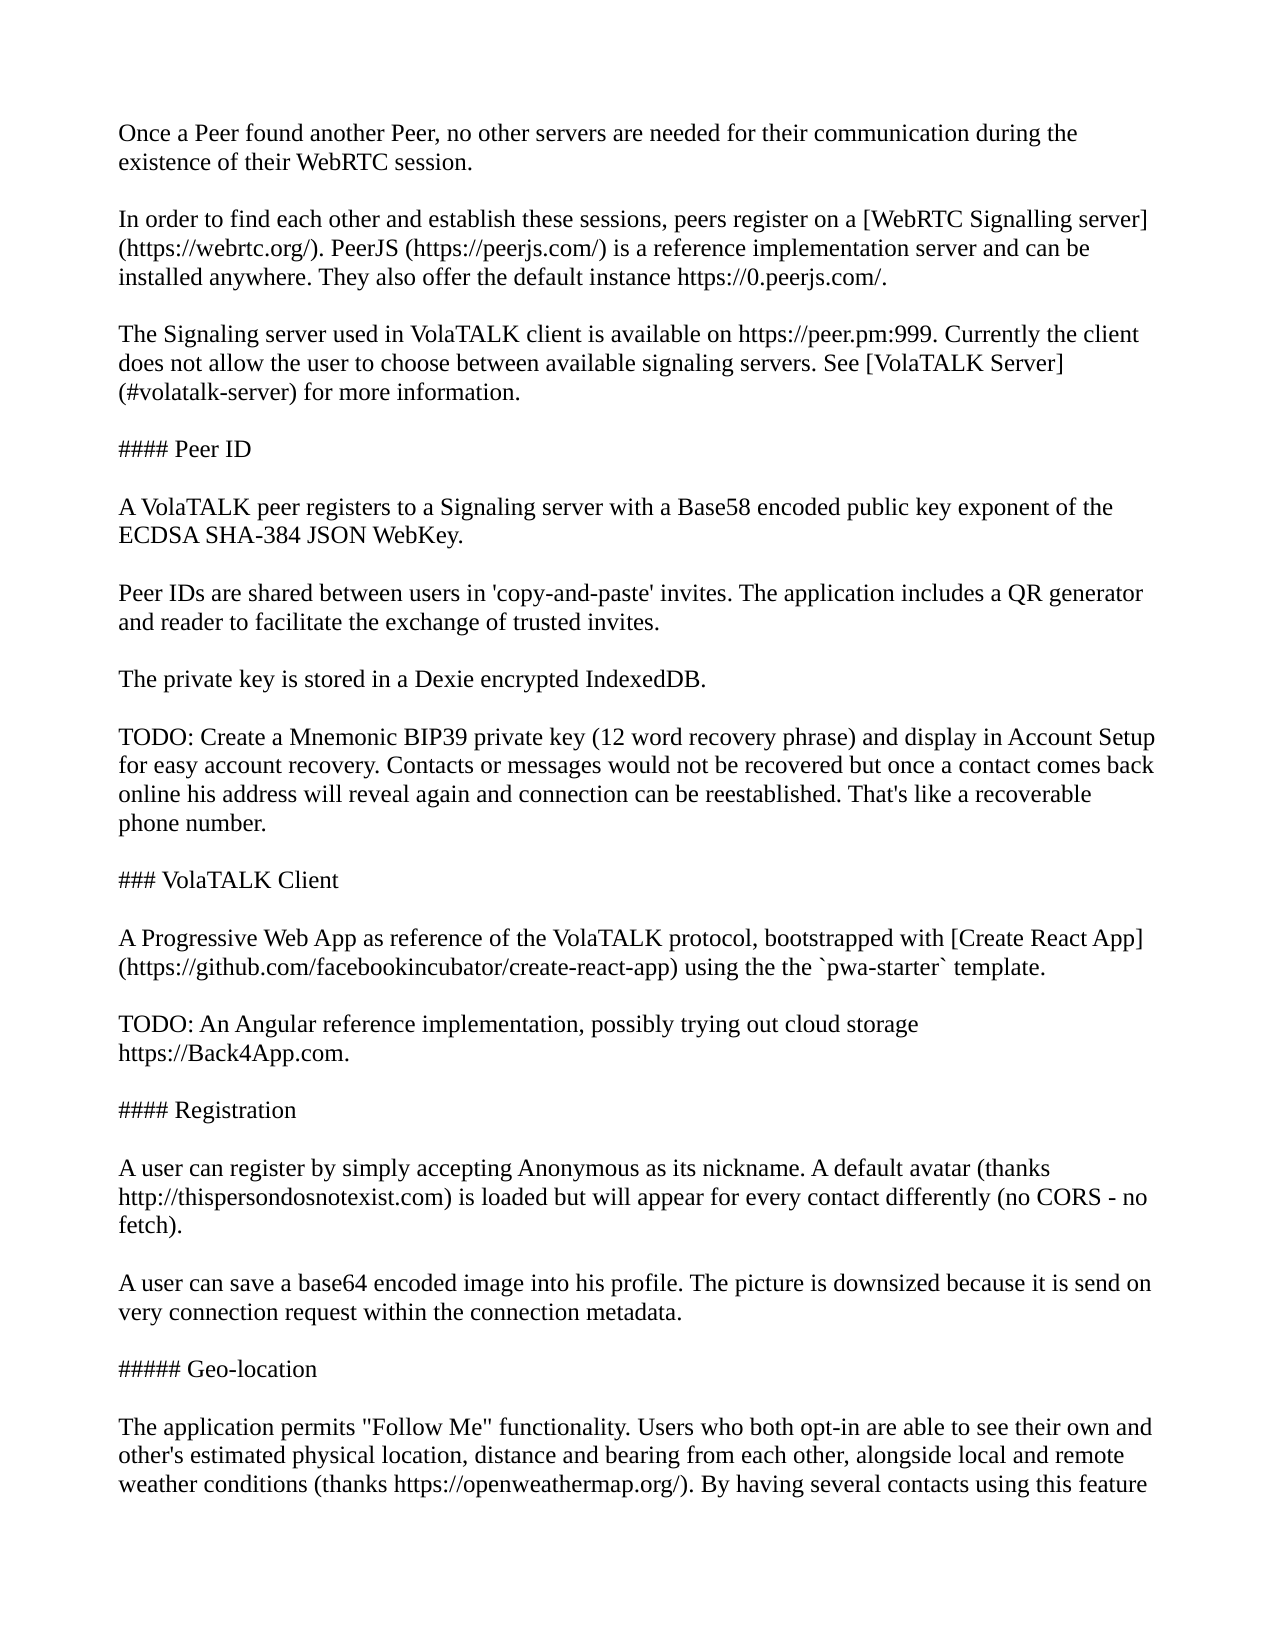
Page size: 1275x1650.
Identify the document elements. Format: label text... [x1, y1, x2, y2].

text TODO: Create a Mnemonic BIP39 private key (12 word recovery phrase) and display in Account Setup for easy account recovery. Contacts or messages would not be recovered but once a contact comes back online his address will reveal again and connection can be reestablished. That's like a recoverable phone number. [118, 722, 1157, 837]
text Once a Peer found another Peer, no other servers are needed for their communication during the existence of their WebRTC session. [118, 118, 1157, 176]
text The application permits "Follow Me" functionality. Users who both opt-in are able to see their own and other's estimated physical location, distance and bearing from each other, alongside local and remote weather conditions (thanks https://openweathermap.org/). By having several contacts using this feature [118, 1412, 1157, 1498]
text Peer IDs are shared between users in 'copy-and-paste' invites. The application includes a QR generator and reader to facilitate the exchange of trusted invites. [118, 578, 1157, 636]
text TODO: An Angular reference implementation, possibly trying out cloud storage https://Back4App.com. [118, 1009, 1157, 1067]
text #### Peer ID [118, 434, 1157, 463]
text A Progressive Web App as reference of the VolaTALK protocol, bootstrapped with [Create React App](https://github.com/facebookincubator/create-react-app) using the the `pwa-starter` template. [118, 923, 1157, 981]
text The private key is stored in a Dexie encrypted IndexedDB. [118, 664, 1157, 693]
text ### VolaTALK Client [118, 866, 1157, 894]
text A user can save a base64 encoded image into his profile. The picture is downsized because it is send on very connection request within the connection metadata. [118, 1268, 1157, 1326]
text In order to find each other and establish these sessions, peers register on a [WebRTC Signalling server](https://webrtc.org/). PeerJS (https://peerjs.com/) is a reference implementation server and can be installed anywhere. They also offer the default instance https://0.peerjs.com/. [118, 204, 1157, 291]
text A user can register by simply accepting Anonymous as its nickname. A default avatar (thanks http://thispersondosnotexist.com) is loaded but will appear for every contact differently (no CORS - no fetch). [118, 1153, 1157, 1239]
text A VolaTALK peer registers to a Signaling server with a Base58 encoded public key exponent of the ECDSA SHA-384 JSON WebKey. [118, 492, 1157, 549]
text The Signaling server used in VolaTALK client is available on https://peer.pm:999. Currently the client does not allow the user to choose between available signaling servers. See [VolaTALK Server](#volatalk-server) for more information. [118, 319, 1157, 406]
text ##### Geo-location [118, 1354, 1157, 1383]
text #### Registration [118, 1096, 1157, 1124]
